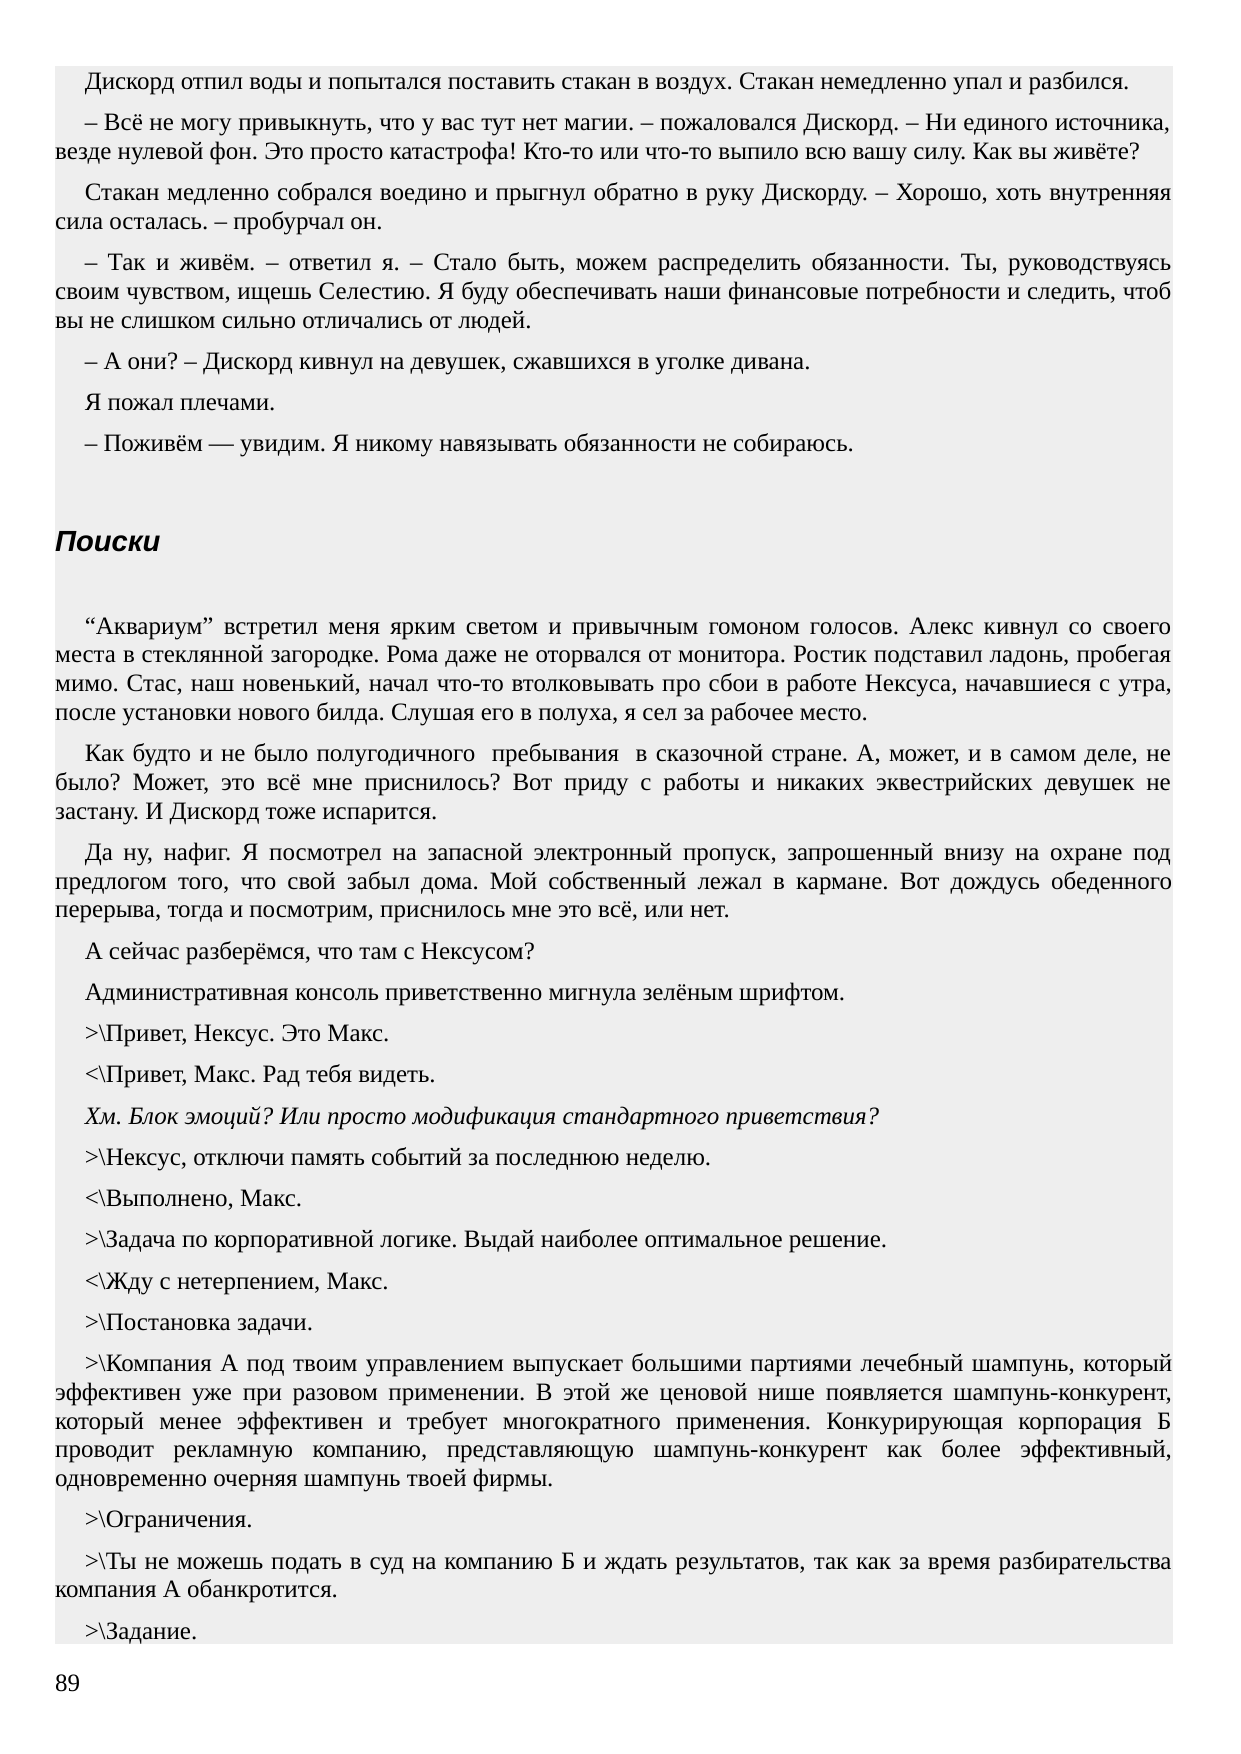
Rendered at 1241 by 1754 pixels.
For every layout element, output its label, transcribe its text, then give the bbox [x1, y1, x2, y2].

text – А они? – Дискорд кивнул на девушек, сжавшихся в уголке дивана. [55, 346, 1173, 375]
text >\Постановка задачи. [55, 1307, 1173, 1336]
text Да ну, нафиг. Я посмотрел на запасной электронный пропуск, запрошенный внизу на охране под предлогом того, что свой забыл дома. Мой собственный лежал в кармане. Вот дождусь обеденного перерыва, тогда и посмотрим, приснилось мне это всё, или нет. [55, 837, 1173, 923]
text >\Ограничения. [55, 1504, 1173, 1533]
text Как будто и не было полугодичного пребывания в сказочной стране. А, может, и в самом деле, не было? Может, это всё мне приснилось? Вот приду с работы и никаких эквестрийских девушек не застану. И Дискорд тоже испарится. [55, 738, 1173, 824]
text А сейчас разберёмся, что там с Нексусом? [55, 936, 1173, 964]
text – Всё не могу привыкнуть, что у вас тут нет магии. – пожаловался Дискорд. – Ни единого источника, везде нулевой фон. Это просто катастрофа! Кто-то или что-то выпило всю вашу силу. Как вы живёте? [55, 107, 1173, 165]
text <\Жду с нетерпением, Макс. [55, 1266, 1173, 1294]
text Дискорд отпил воды и попытался поставить стакан в воздух. Стакан немедленно упал и разбился. [55, 66, 1173, 95]
text >\Компания А под твоим управлением выпускает большими партиями лечебный шампунь, который эффективен уже при разовом применении. В этой же ценовой нише появляется шампунь-конкурент, который менее эффективен и требует многократного применения. Конкурирующая корпорация Б проводит рекламную компанию, представляющую шампунь-конкурент как более эффективный, одновременно очерняя шампунь твоей фирмы. [55, 1348, 1173, 1492]
text Я пожал плечами. [55, 387, 1173, 416]
text Хм. Блок эмоций? Или просто модификация стандартного приветствия? [55, 1101, 1173, 1129]
text <\Привет, Макс. Рад тебя видеть. [55, 1059, 1173, 1088]
text >\Задача по корпоративной логике. Выдай наиболее оптимальное решение. [55, 1224, 1173, 1253]
text <\Выполнено, Макс. [55, 1183, 1173, 1212]
text >\Привет, Нексус. Это Макс. [55, 1018, 1173, 1047]
text – Поживём — увидим. Я никому навязывать обязанности не собираюсь. [55, 428, 1173, 457]
text – Так и живём. – ответил я. – Стало быть, можем распределить обязанности. Ты, руководствуясь своим чувством, ищешь Селестию. Я буду обеспечивать наши финансовые потребности и следить, чтоб вы не слишком сильно отличались от людей. [55, 247, 1173, 333]
text Административная консоль приветственно мигнула зелёным шрифтом. [55, 977, 1173, 1006]
text Стакан медленно собрался воедино и прыгнул обратно в руку Дискорду. – Хорошо, хоть внутренняя сила осталась. – пробурчал он. [55, 177, 1173, 235]
text “Аквариум” встретил меня ярким светом и привычным гомоном голосов. Алекс кивнул со своего места в стеклянной загородке. Рома даже не оторвался от монитора. Ростик подставил ладонь, пробегая мимо. Стас, наш новенький, начал что-то втолковывать про сбои в работе Нексуса, начавшиеся с утра, после установки нового билда. Слушая его в полуха, я сел за рабочее место. [55, 611, 1173, 726]
subtitle Поиски [55, 523, 1173, 557]
text >\Ты не можешь подать в суд на компанию Б и ждать результатов, так как за время разбирательства компания А обанкротится. [55, 1546, 1173, 1603]
text >\Нексус, отключи память событий за последнюю неделю. [55, 1142, 1173, 1171]
text >\Задание. [55, 1616, 1173, 1644]
